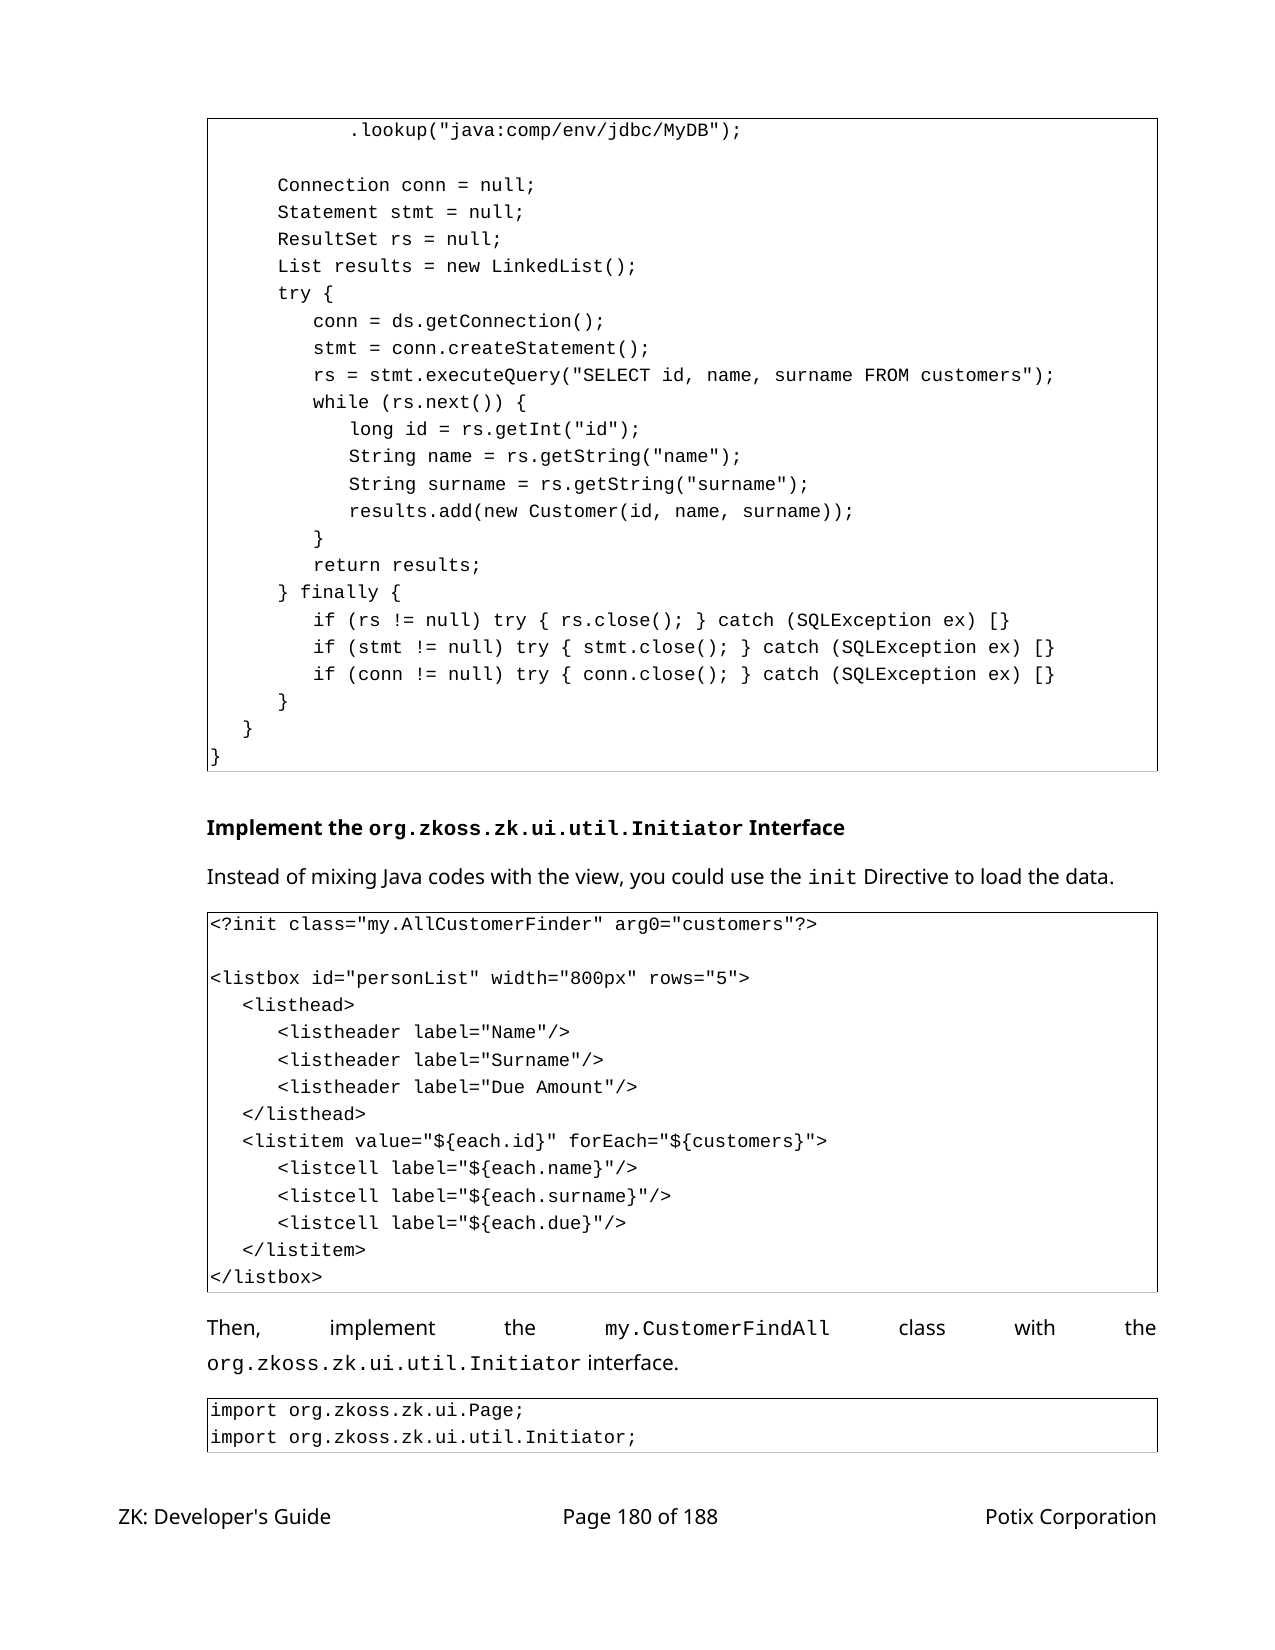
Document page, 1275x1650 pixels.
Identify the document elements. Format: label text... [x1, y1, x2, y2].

text if (conn != null) try { conn.close(); } catch (SQLException ex) [} [208, 662, 1157, 686]
text <listheader label="Due Amount"/> [208, 1075, 1157, 1099]
text while (rs.next()) { [208, 390, 1157, 414]
text List results = new LinkedList(); [208, 254, 1157, 278]
text import org.zkoss.zk.ui.util.Initiator; [208, 1425, 1157, 1452]
text stmt = conn.createStatement(); [208, 336, 1157, 360]
text conn = ds.getConnection(); [208, 308, 1157, 333]
text import org.zkoss.zk.ui.Page; [208, 1399, 1157, 1422]
text .lookup("java:comp/env/jdbc/MyDB"); [208, 119, 1157, 142]
text rs = stmt.executeQuery("SELECT id, name, surname FROM customers"); [208, 363, 1157, 387]
text </listhead> [208, 1102, 1157, 1126]
text Then, implement the my.CustomerFindAll class with the org.zkoss.zk.ui.util.Initiator interface. [207, 1313, 1157, 1377]
text Instead of mixing Java codes with the view, you could use the init Directive to load the data. [207, 862, 1157, 891]
text } [208, 716, 1157, 741]
text results.add(new Customer(id, name, surname)); [208, 499, 1157, 523]
text <listbox id="personList" width="800px" rows="5"> [208, 966, 1157, 990]
text <listitem value="${each.id}" forEach="${customers}"> [208, 1129, 1157, 1153]
text String surname = rs.getString("surname"); [208, 472, 1157, 496]
text </listitem> [208, 1238, 1157, 1262]
text if (rs != null) try { rs.close(); } catch (SQLException ex) [} [208, 607, 1157, 632]
text <listheader label="Name"/> [208, 1020, 1157, 1044]
text long id = rs.getInt("id"); [208, 417, 1157, 441]
text String name = rs.getString("name"); [208, 444, 1157, 469]
text } finally { [208, 580, 1157, 604]
text } [208, 743, 1157, 771]
text } [208, 526, 1157, 550]
text <listcell label="${each.due}"/> [208, 1211, 1157, 1235]
text <listheader label="Surname"/> [208, 1047, 1157, 1072]
text <listcell label="${each.name}"/> [208, 1156, 1157, 1181]
text <listcell label="${each.surname}"/> [208, 1183, 1157, 1208]
text </listbox> [208, 1265, 1157, 1292]
subtitle Implement the org.zkoss.zk.ui.util.Initiator Interface [207, 813, 1157, 842]
text ResultSet rs = null; [208, 227, 1157, 251]
text if (stmt != null) try { stmt.close(); } catch (SQLException ex) [} [208, 635, 1157, 659]
text try { [208, 281, 1157, 306]
text <listhead> [208, 993, 1157, 1017]
text } [208, 689, 1157, 713]
text return results; [208, 553, 1157, 577]
text Statement stmt = null; [208, 200, 1157, 224]
text <?init class="my.AllCustomerFinder" arg0="customers"?> [208, 913, 1157, 936]
text Connection conn = null; [208, 172, 1157, 197]
